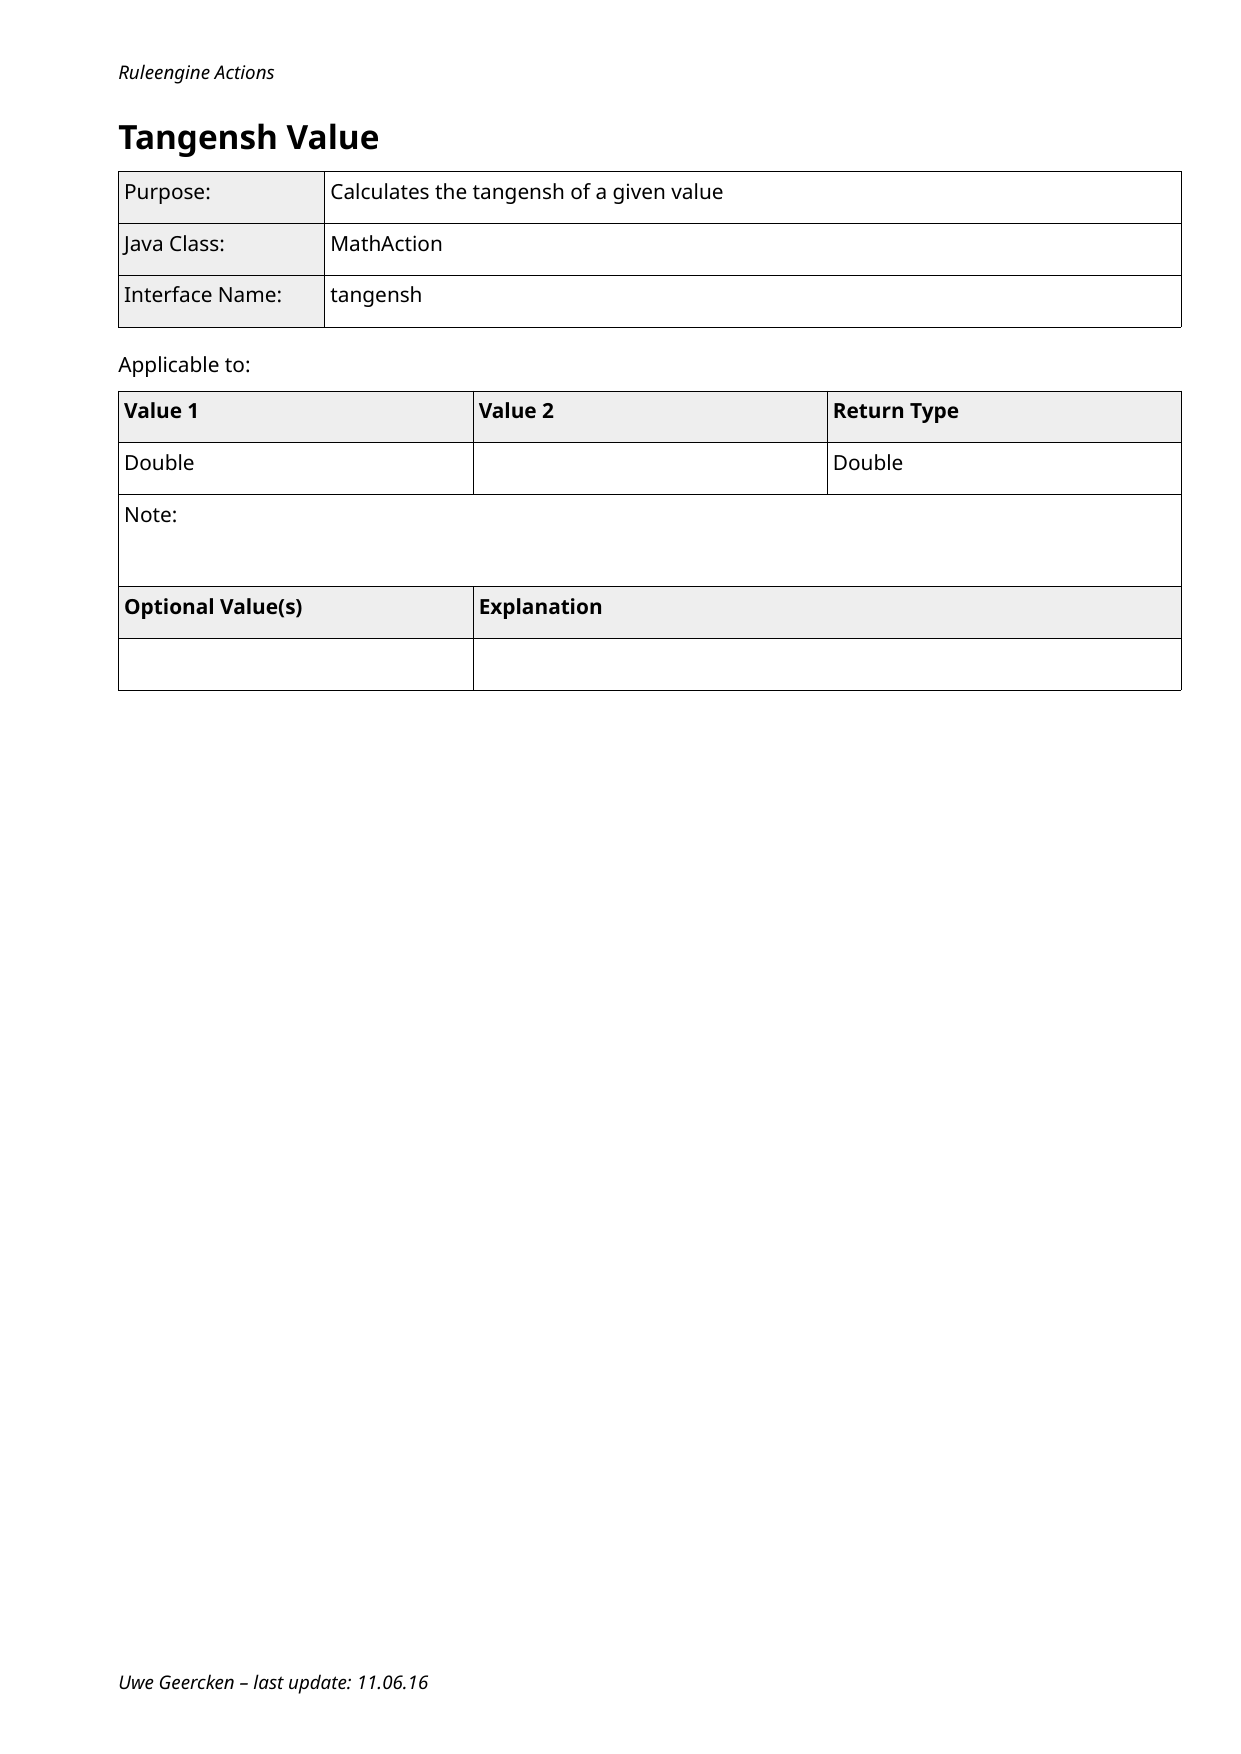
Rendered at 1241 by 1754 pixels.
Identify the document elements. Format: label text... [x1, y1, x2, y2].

table_cell Note: [119, 495, 1181, 586]
table_cell [474, 443, 827, 494]
table_cell [474, 639, 1181, 689]
table_cell Interface Name: [119, 276, 324, 327]
table_header Purpose: [119, 172, 324, 223]
table_header Calculates the tangensh of a given value [325, 172, 1181, 223]
text Tangensh Value [118, 114, 1181, 159]
text Applicable to: [118, 350, 1181, 379]
table_cell Double [119, 443, 473, 494]
table_cell MathAction [325, 224, 1181, 275]
table_cell Explanation [474, 587, 1181, 638]
table_header Value 1 [119, 392, 473, 442]
table_cell Optional Value(s) [119, 587, 473, 638]
table_cell [119, 639, 473, 689]
table_cell Java Class: [119, 224, 324, 275]
table_cell Double [828, 443, 1181, 494]
table_header Return Type [828, 392, 1181, 442]
table_cell tangensh [325, 276, 1181, 327]
table_header Value 2 [474, 392, 827, 442]
